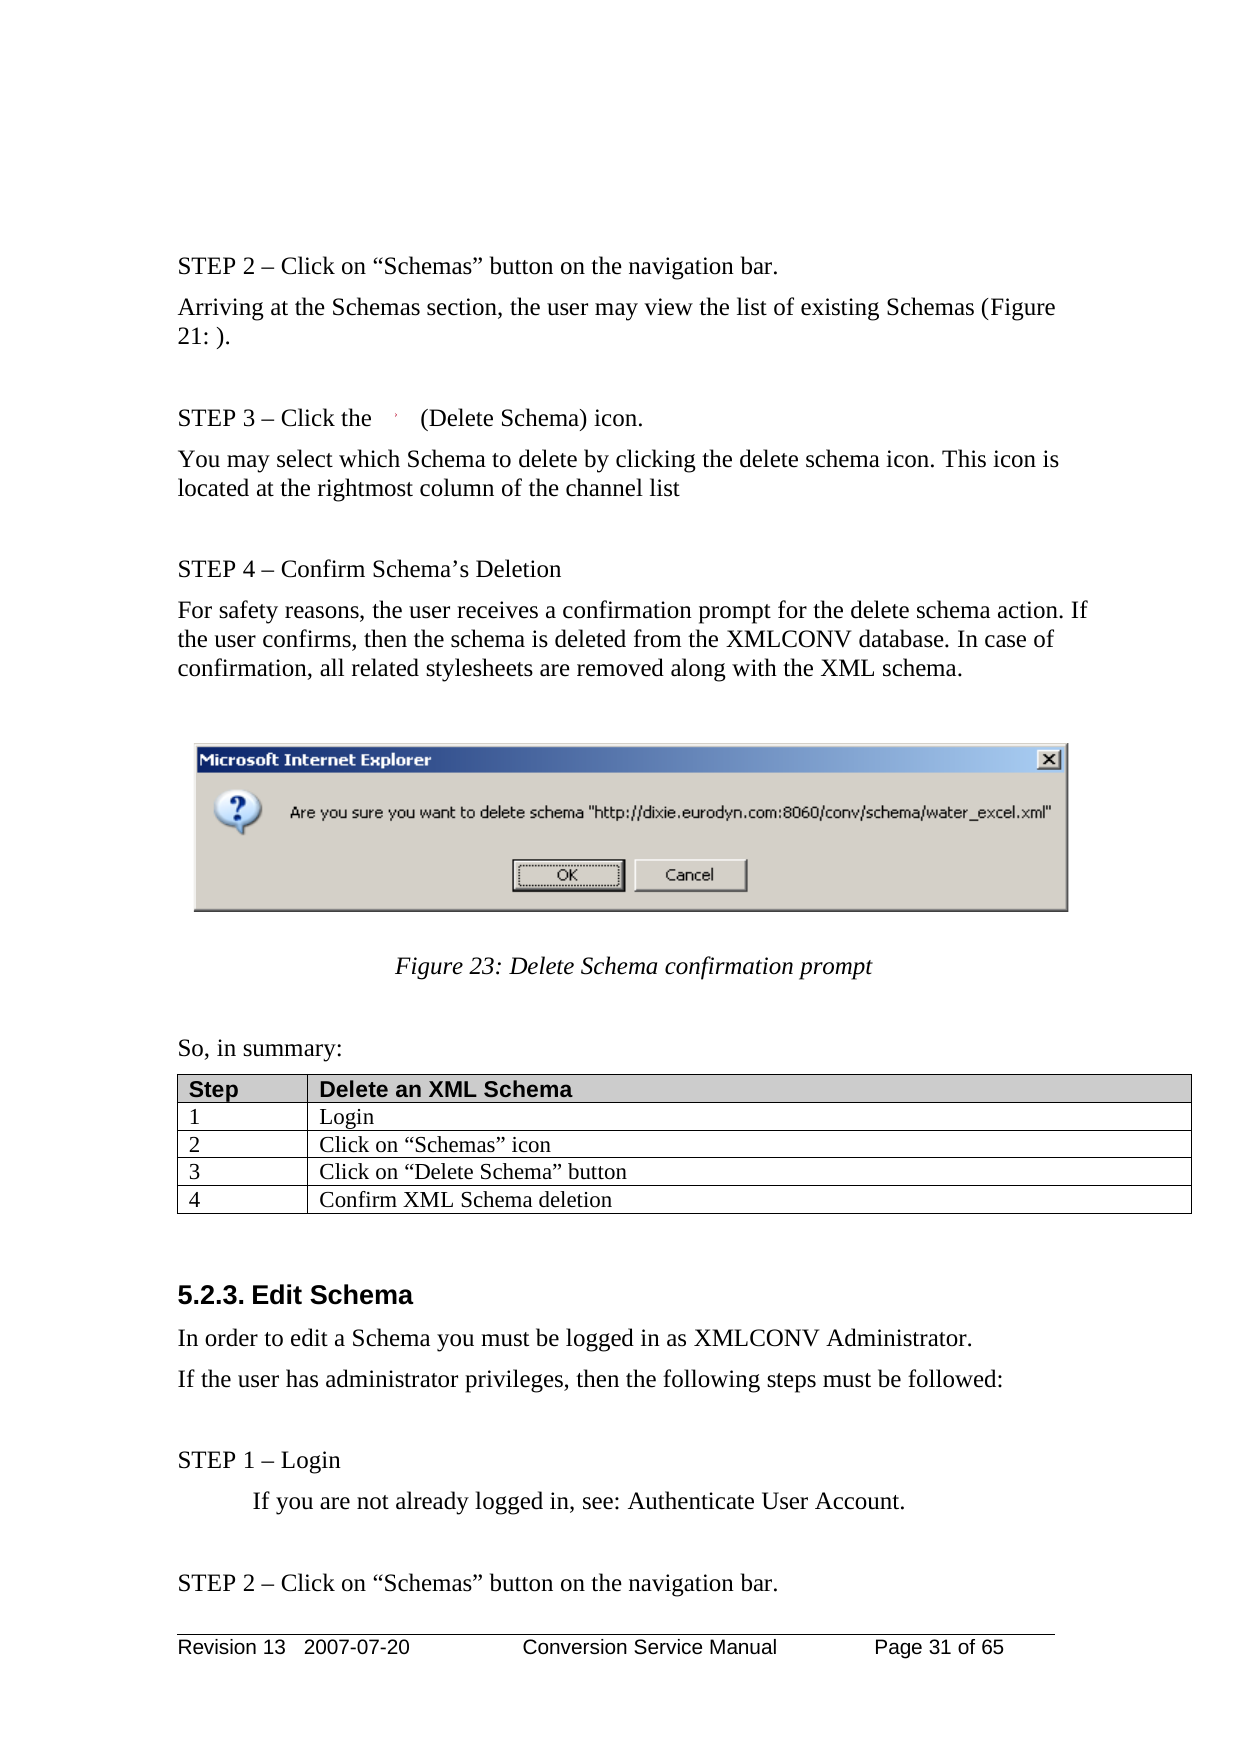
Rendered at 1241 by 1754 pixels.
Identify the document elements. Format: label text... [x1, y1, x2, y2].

text STEP 4 – Confirm Schema’s Deletion [177, 554, 1092, 583]
table_cell Login [308, 1103, 1191, 1129]
table_cell 1 [178, 1103, 307, 1129]
text If the user has administrator privileges, then the following steps must be followed: [177, 1364, 1092, 1393]
table_cell 4 [178, 1186, 307, 1212]
text Arriving at the Schemas section, the user may view the list of existing Schemas (Figure 21: ). [177, 292, 1092, 350]
text STEP 2 – Click on “Schemas” button on the navigation bar. [177, 1568, 1092, 1597]
text So, in summary: [177, 1033, 1092, 1062]
text STEP 1 – Login [177, 1445, 1092, 1474]
table_cell Click on “Delete Schema” button [308, 1158, 1191, 1185]
table_cell 2 [178, 1131, 307, 1157]
table_cell Click on “Schemas” icon [308, 1131, 1191, 1157]
text STEP 2 – Click on “Schemas” button on the navigation bar. [177, 251, 1092, 280]
text If you are not already logged in, see: Authenticate User Account. [177, 1486, 1092, 1515]
text In order to edit a Schema you must be logged in as XMLCONV Administrator. [177, 1323, 1092, 1352]
table_header Delete an XML Schema [308, 1075, 1191, 1102]
table_cell 3 [178, 1158, 307, 1185]
picture [193, 743, 1069, 912]
text Figure 23: Delete Schema confirmation prompt [177, 951, 1092, 980]
subtitle Edit Schema [177, 1279, 1092, 1310]
table_header Step [178, 1075, 307, 1102]
text You may select which Schema to delete by clicking the delete schema icon. This icon is located at the rightmost column of the channel list [177, 443, 1092, 502]
text For safety reasons, the user receives a confirmation prompt for the delete schema action. If the user confirms, then the schema is deleted from the XMLCONV database. In case of confirmation, all related stylesheets are removed along with the XML schema. [177, 595, 1092, 682]
table_cell Confirm XML Schema deletion [308, 1186, 1191, 1212]
text STEP 3 – Click the (Delete Schema) icon. [177, 403, 1092, 432]
